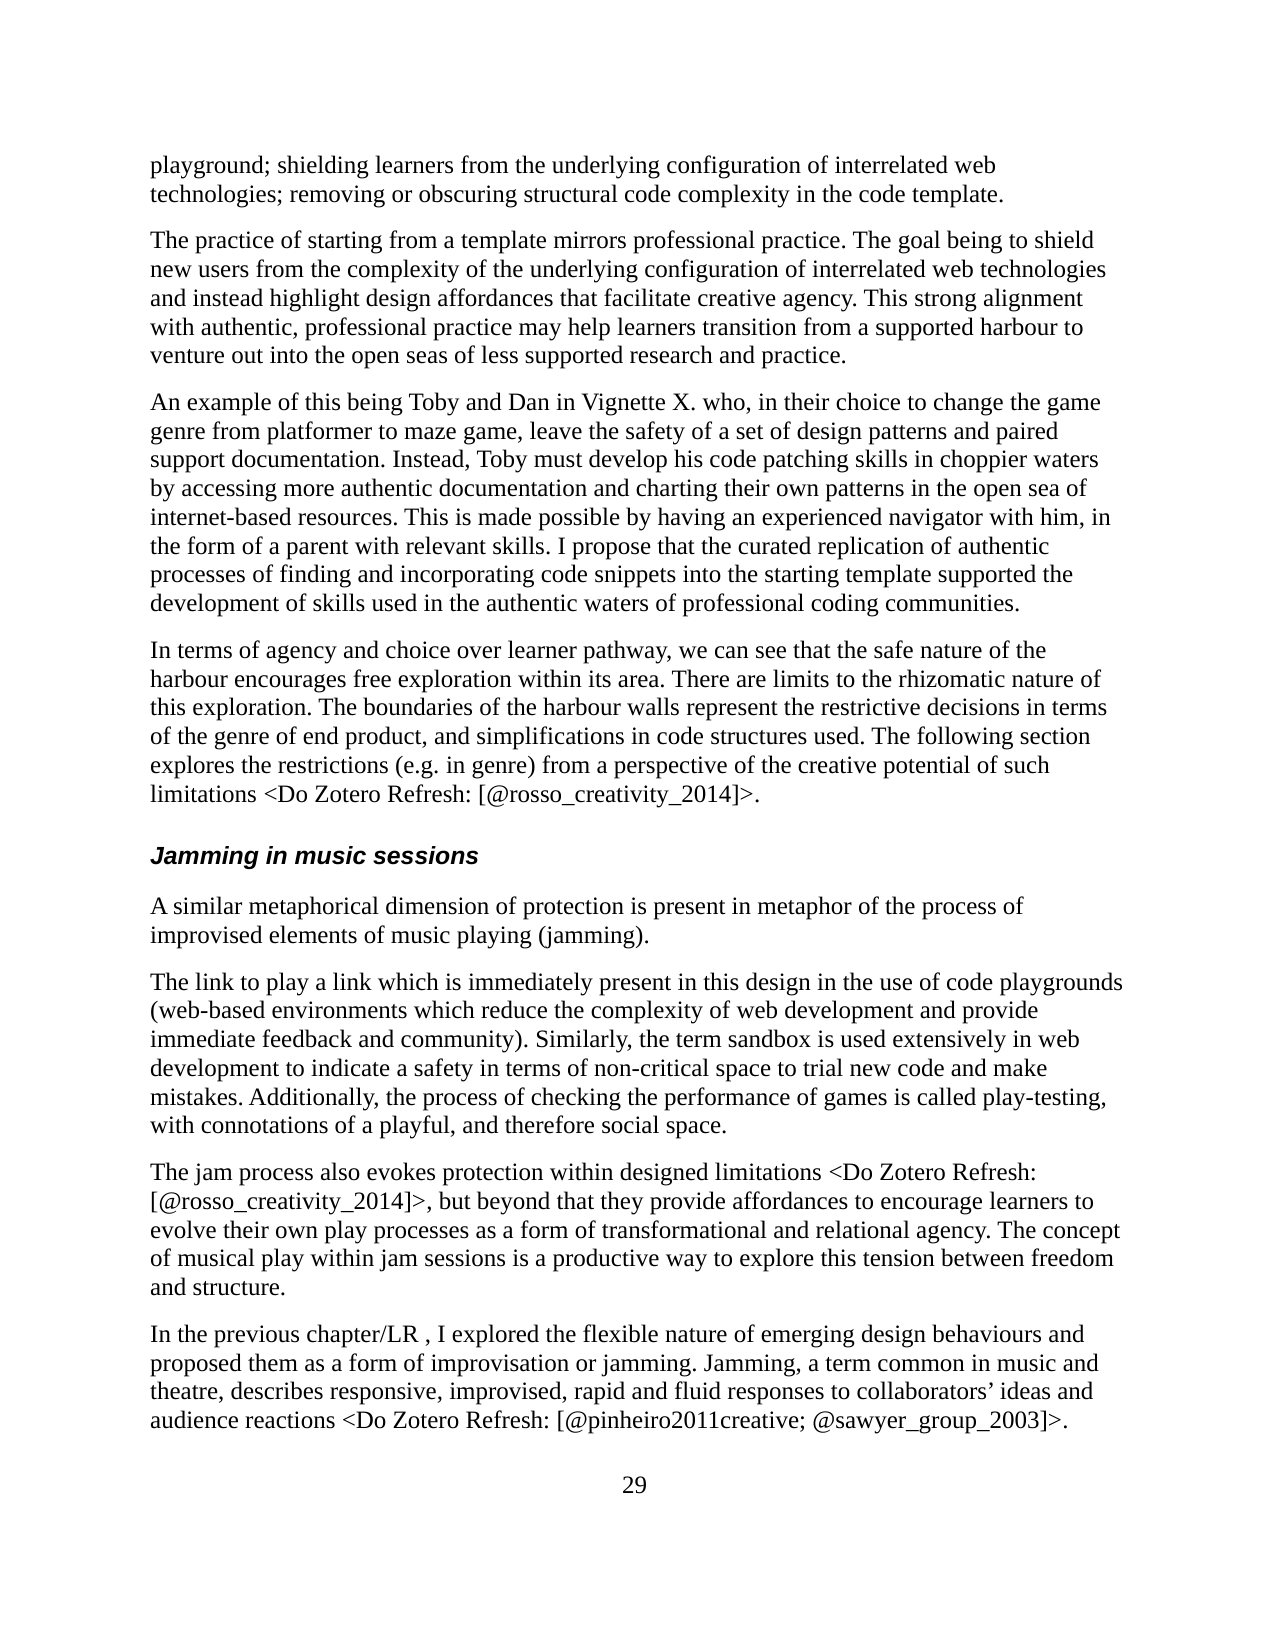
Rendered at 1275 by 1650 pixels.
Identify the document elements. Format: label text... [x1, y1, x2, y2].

text In terms of agency and choice over learner pathway, we can see that the safe nature of the harbour encourages free exploration within its area. There are limits to the rhizomatic nature of this exploration. The boundaries of the harbour walls represent the restrictive decisions in terms of the genre of end product, and simplifications in code structures used. The following section explores the restrictions (e.g. in genre) from a perspective of the creative potential of such limitations <Do Zotero Refresh: [@rosso_creativity_2014]>. [150, 635, 1125, 807]
text In the previous chapter/LR , I explored the flexible nature of emerging design behaviours and proposed them as a form of improvisation or jamming. Jamming, a term common in music and theatre, describes responsive, improvised, rapid and fluid responses to collaborators’ ideas and audience reactions <Do Zotero Refresh: [@pinheiro2011creative; @sawyer_group_2003]>. [150, 1319, 1125, 1434]
text A similar metaphorical dimension of protection is present in metaphor of the process of improvised elements of music playing (jamming). [150, 891, 1125, 949]
text The practice of starting from a template mirrors professional practice. The goal being to shield new users from the complexity of the underlying configuration of interrelated web technologies and instead highlight design affordances that facilitate creative agency. This strong alignment with authentic, professional practice may help learners transition from a supported harbour to venture out into the open seas of less supported research and practice. [150, 225, 1125, 369]
text playground; shielding learners from the underlying configuration of interrelated web technologies; removing or obscuring structural code complexity in the code template. [150, 150, 1125, 207]
text The link to play a link which is immediately present in this design in the use of code playgrounds (web-based environments which reduce the complexity of web development and provide immediate feedback and community). Similarly, the term sandbox is used extensively in web development to indicate a safety in terms of non-critical space to trial new code and make mistakes. Additionally, the process of checking the performance of games is called play-testing, with connotations of a playful, and therefore social space. [150, 967, 1125, 1139]
text The jam process also evokes protection within designed limitations <Do Zotero Refresh: [@rosso_creativity_2014]>, but beyond that they provide affordances to encourage learners to evolve their own play processes as a form of transformational and relational agency. The concept of musical play within jam sessions is a productive way to explore this tension between freedom and structure. [150, 1157, 1125, 1301]
subtitle Jamming in music sessions [150, 841, 1125, 870]
text An example of this being Toby and Dan in Vignette X. who, in their choice to change the game genre from platformer to maze game, leave the safety of a set of design patterns and paired support documentation. Instead, Toby must develop his code patching skills in choppier waters by accessing more authentic documentation and charting their own patterns in the open sea of internet-based resources. This is made possible by having an experienced navigator with him, in the form of a parent with relevant skills. I propose that the curated replication of authentic processes of finding and incorporating code snippets into the starting template supported the development of skills used in the authentic waters of professional coding communities. [150, 387, 1125, 617]
